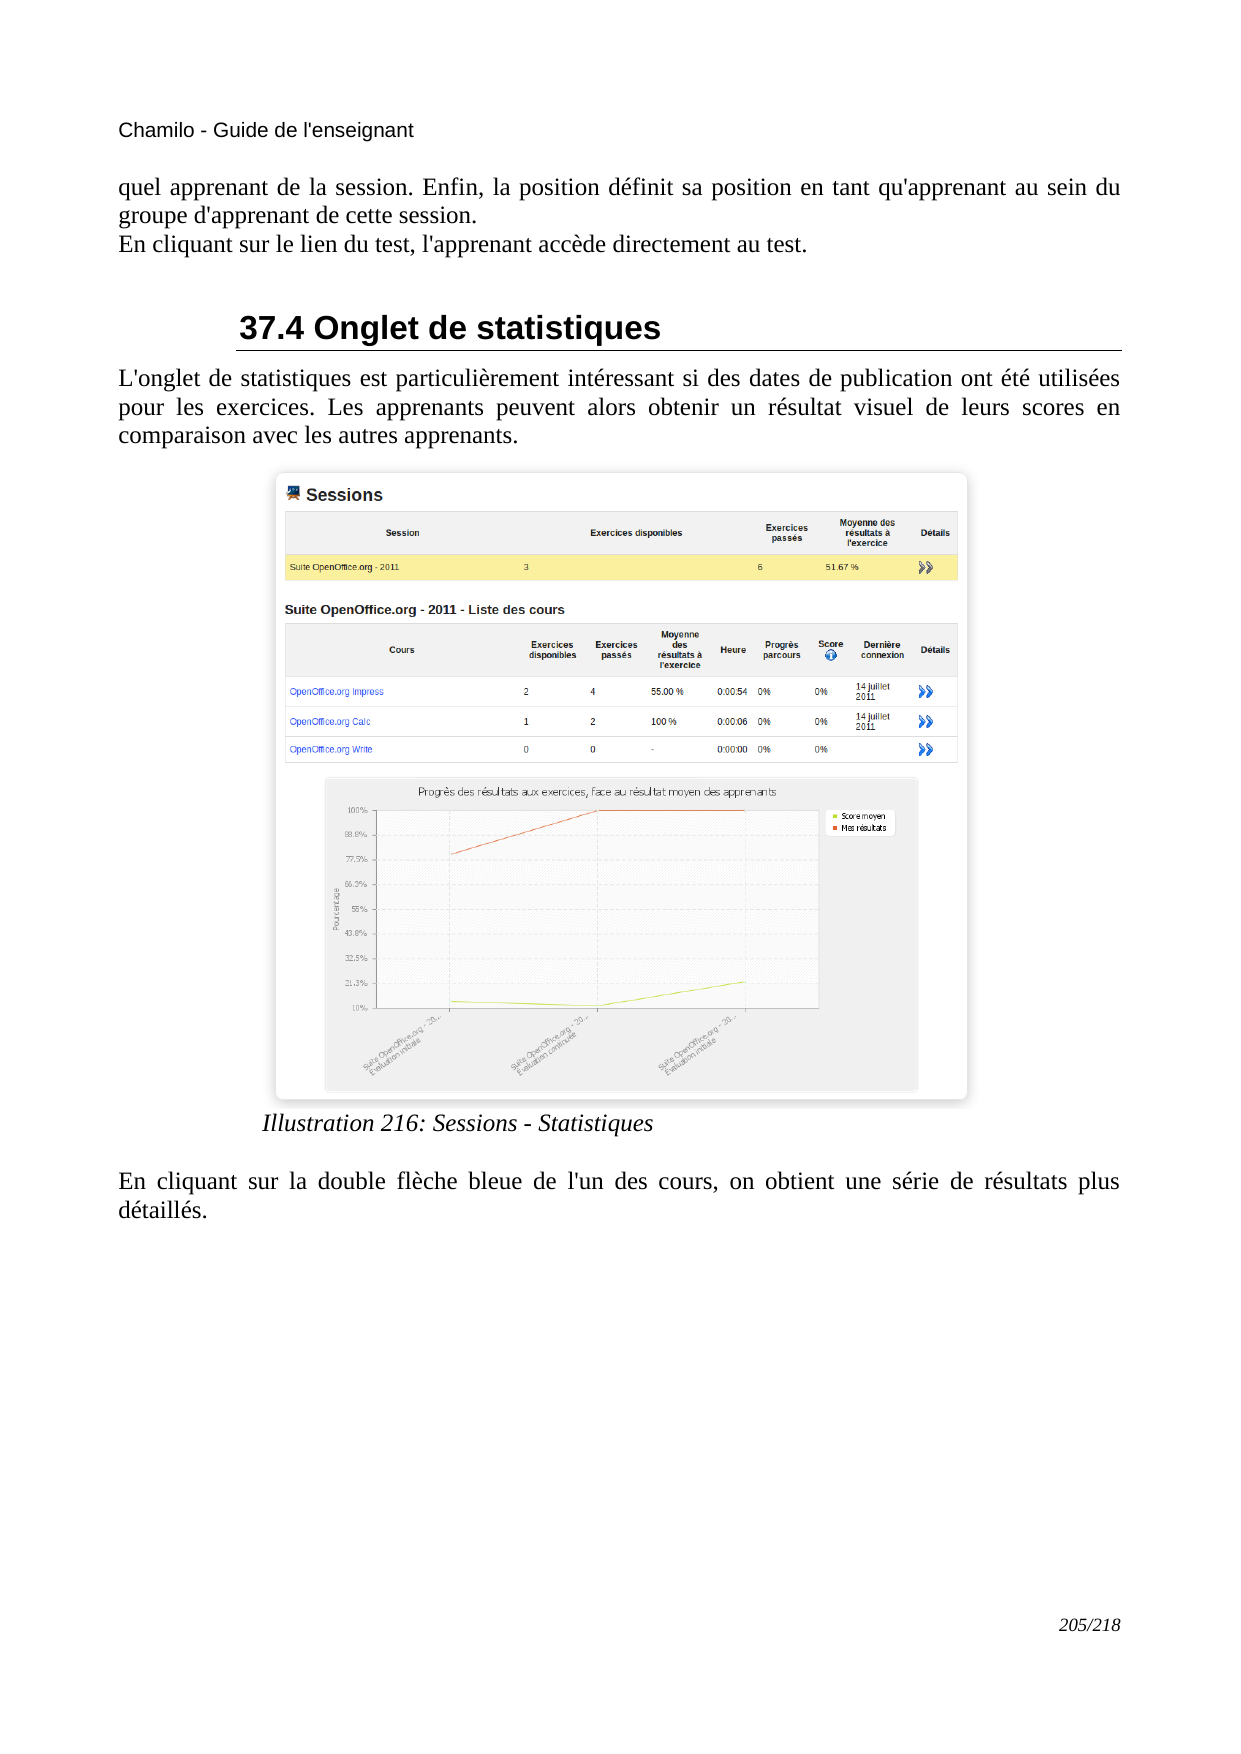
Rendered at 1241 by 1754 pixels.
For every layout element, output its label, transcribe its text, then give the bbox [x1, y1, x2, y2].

text L'onglet de statistiques est particulièrement intéressant si des dates de publication ont été utilisées pour les exercices. Les apprenants peuvent alors obtenir un résultat visuel de leurs scores en comparaison avec les autres apprenants. [118, 363, 1122, 449]
text Illustration 216: Sessions - Statistiques [262, 1109, 978, 1137]
text En cliquant sur le lien du test, l'apprenant accède directement au test. [118, 229, 1122, 258]
text En cliquant sur la double flèche bleue de l'un des cours, on obtient une série de résultats plus détaillés. [118, 1166, 1122, 1223]
subtitle Onglet de statistiques [236, 305, 1122, 350]
text quel apprenant de la session. Enfin, la position définit sa position en tant qu'apprenant au sein du groupe d'apprenant de cette session. [118, 172, 1122, 229]
picture [262, 462, 979, 1109]
